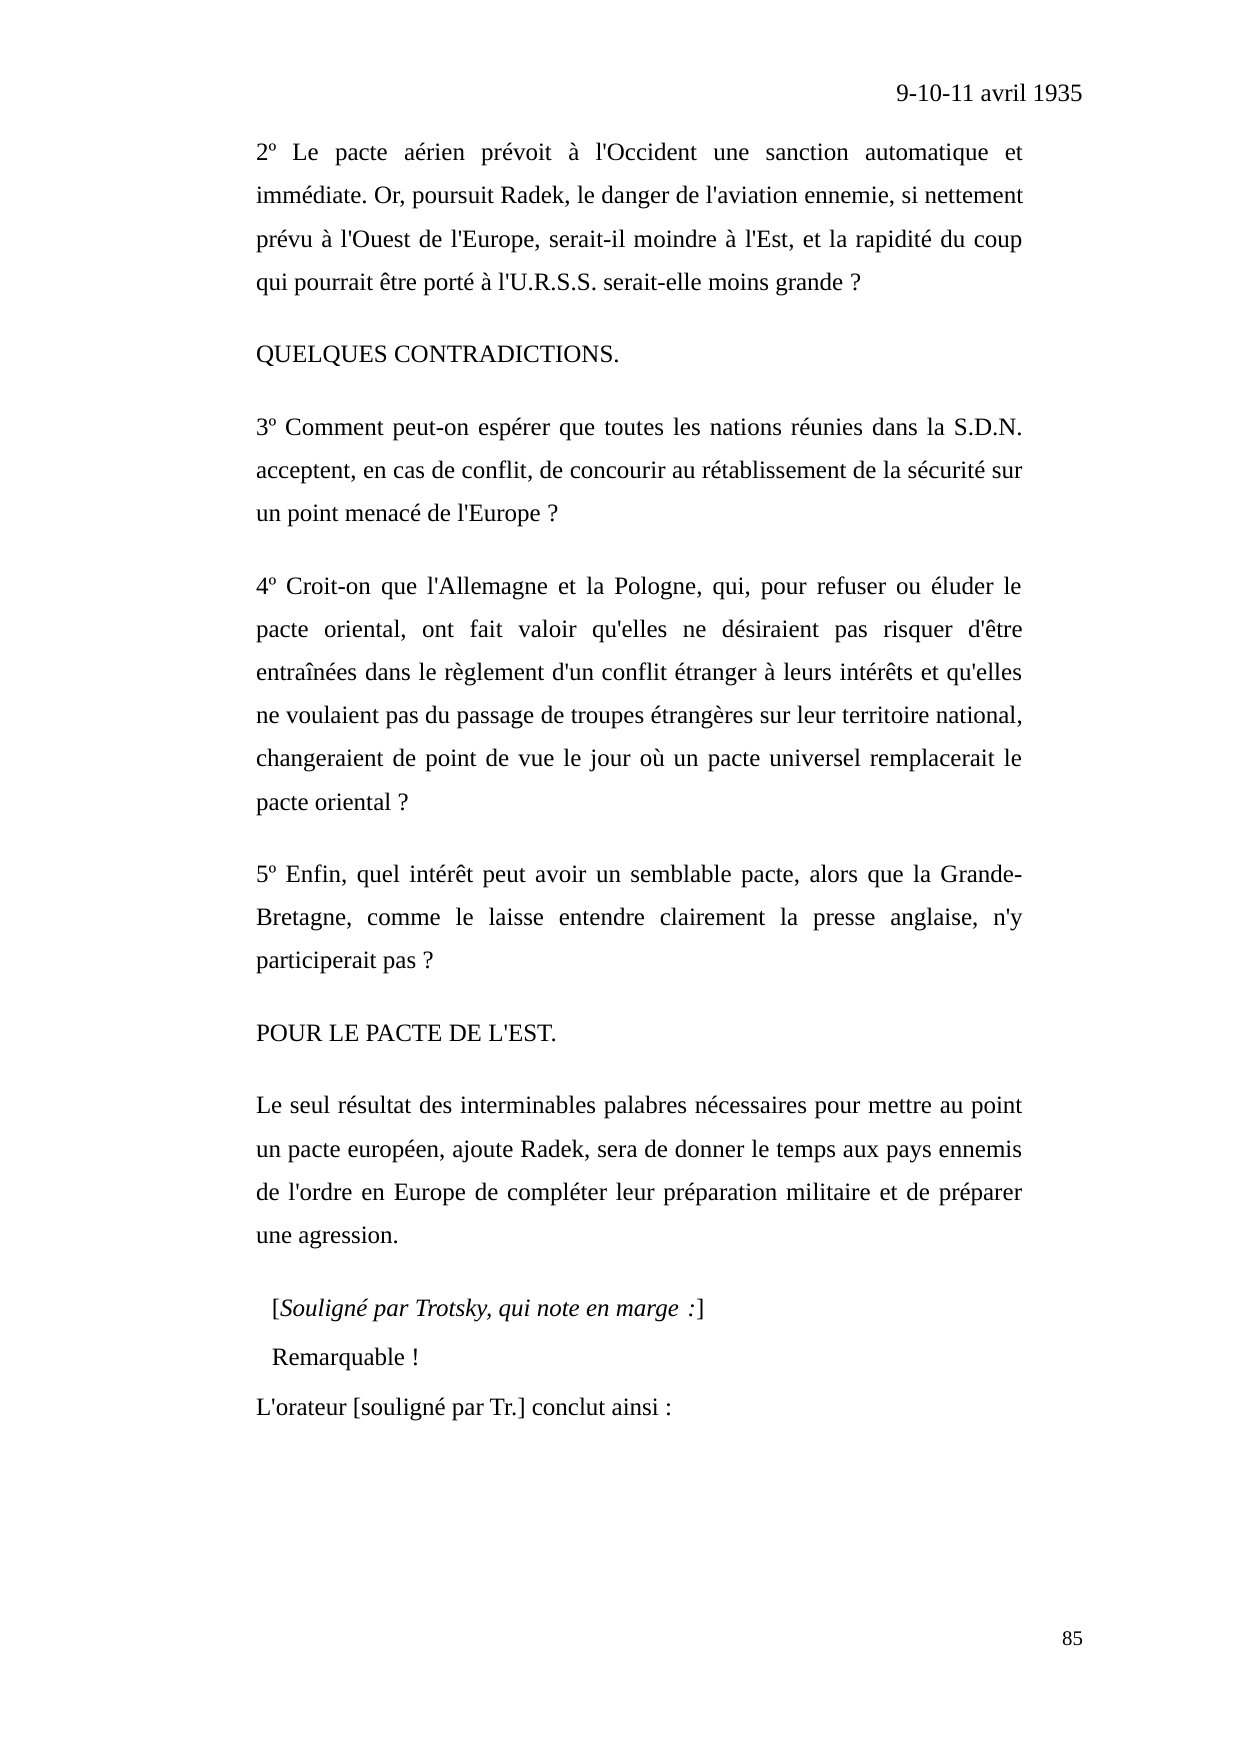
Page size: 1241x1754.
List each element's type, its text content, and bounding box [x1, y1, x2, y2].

text [Souligné par Trotsky, qui note en marge :] [197, 1293, 1082, 1321]
text Le seul résultat des interminables palabres nécessaires pour mettre au point un pacte européen, ajoute Radek, sera de donner le temps aux pays ennemis de l'ordre en Europe de compléter leur préparation militaire et de préparer une agression. [256, 1091, 1023, 1249]
text 5º Enfin, quel intérêt peut avoir un semblable pacte, alors que la Grande-Bretagne, comme le laisse entendre clairement la presse anglaise, n'y participerait pas ? [256, 859, 1023, 974]
text Remarquable ! [197, 1342, 1082, 1371]
text L'orateur [souligné par Tr.] conclut ainsi : [256, 1392, 1023, 1421]
text 4º Croit-on que l'Allemagne et la Pologne, qui, pour refuser ou éluder le pacte oriental, ont fait valoir qu'elles ne désiraient pas risquer d'être entraînées dans le règlement d'un conflit étranger à leurs intérêts et qu'elles ne voulaient pas du passage de troupes étrangères sur leur territoire national, changeraient de point de vue le jour où un pacte universel remplacerait le pacte oriental ? [256, 571, 1023, 815]
text QUELQUES CONTRADICTIONS. [256, 339, 1023, 368]
text POUR LE PACTE DE L'EST. [256, 1018, 1023, 1047]
text 3º Comment peut-on espérer que toutes les nations réunies dans la S.D.N. acceptent, en cas de conflit, de concourir au rétablissement de la sécurité sur un point menacé de l'Europe ? [256, 412, 1023, 527]
text 2º Le pacte aérien prévoit à l'Occident une sanction automatique et immédiate. Or, poursuit Radek, le danger de l'aviation ennemie, si nettement prévu à l'Ouest de l'Europe, serait-il moindre à l'Est, et la rapidité du coup qui pourrait être porté à l'U.R.S.S. serait-elle moins grande ? [256, 137, 1023, 296]
